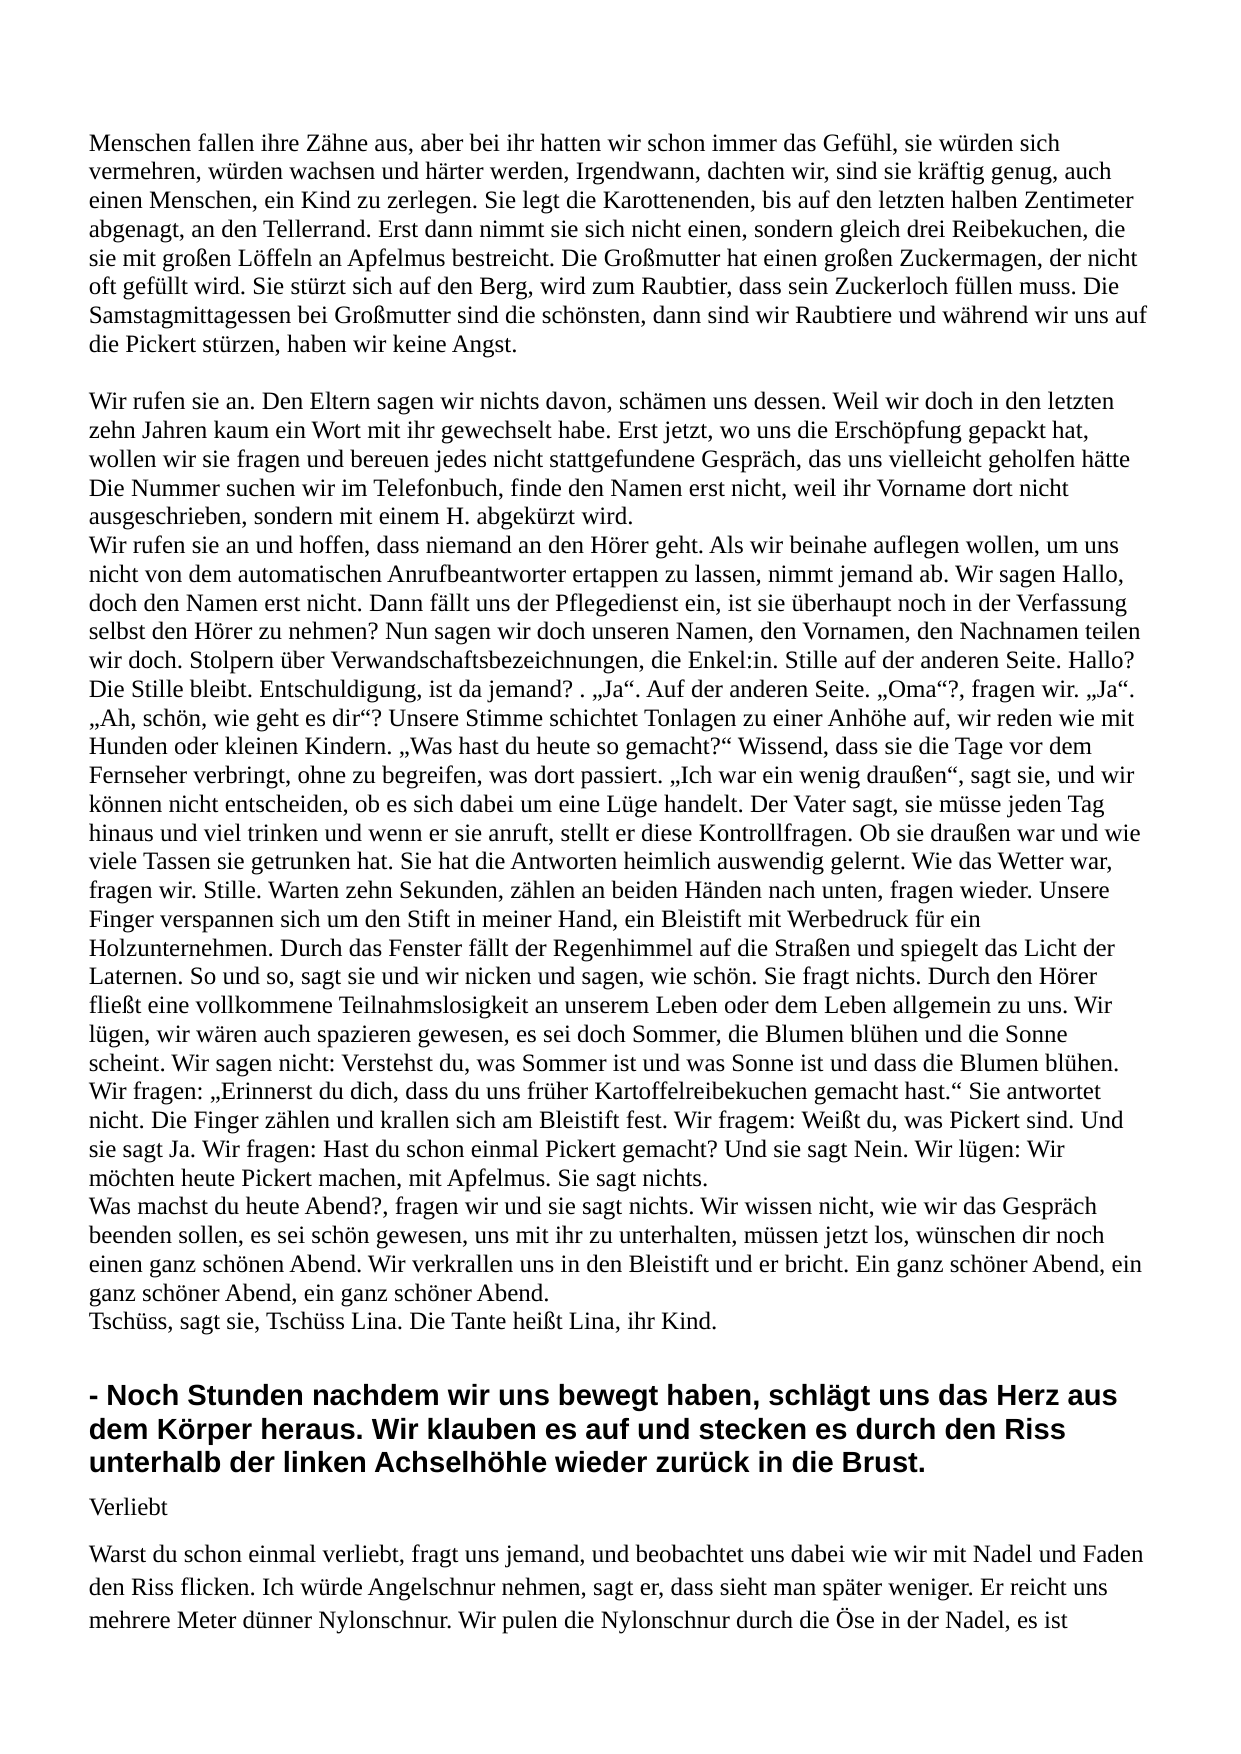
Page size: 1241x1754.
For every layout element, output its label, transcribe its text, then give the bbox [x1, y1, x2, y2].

text Warst du schon einmal verliebt, fragt uns jemand, und beobachtet uns dabei wie wir mit Nadel und Faden den Riss flicken. Ich würde Angelschnur nehmen, sagt er, dass sieht man später weniger. Er reicht uns mehrere Meter dünner Nylonschnur. Wir pulen die Nylonschnur durch die Öse in der Nadel, es ist [88, 1539, 1151, 1634]
text Verliebt [88, 1492, 1151, 1520]
text Tschüss, sagt sie, Tschüss Lina. Die Tante heißt Lina, ihr Kind. [88, 1306, 1151, 1335]
text Menschen fallen ihre Zähne aus, aber bei ihr hatten wir schon immer das Gefühl, sie würden sich vermehren, würden wachsen und härter werden, Irgendwann, dachten wir, sind sie kräftig genug, auch einen Menschen, ein Kind zu zerlegen. Sie legt die Karottenenden, bis auf den letzten halben Zentimeter abgenagt, an den Tellerrand. Erst dann nimmt sie sich nicht einen, sondern gleich drei Reibekuchen, die sie mit großen Löffeln an Apfelmus bestreicht. Die Großmutter hat einen großen Zuckermagen, der nicht oft gefüllt wird. Sie stürzt sich auf den Berg, wird zum Raubtier, dass sein Zuckerloch füllen muss. Die Samstagmittagessen bei Großmutter sind die schönsten, dann sind wir Raubtiere und während wir uns auf die Pickert stürzen, haben wir keine Angst. [88, 128, 1151, 358]
text Was machst du heute Abend?, fragen wir und sie sagt nichts. Wir wissen nicht, wie wir das Gespräch beenden sollen, es sei schön gewesen, uns mit ihr zu unterhalten, müssen jetzt los, wünschen dir noch einen ganz schönen Abend. Wir verkrallen uns in den Bleistift und er bricht. Ein ganz schöner Abend, ein ganz schöner Abend, ein ganz schöner Abend. [88, 1191, 1151, 1306]
text Wir fragen: „Erinnerst du dich, dass du uns früher Kartoffelreibekuchen gemacht hast.“ Sie antwortet nicht. Die Finger zählen und krallen sich am Bleistift fest. Wir fragem: Weißt du, was Pickert sind. Und sie sagt Ja. Wir fragen: Hast du schon einmal Pickert gemacht? Und sie sagt Nein. Wir lügen: Wir möchten heute Pickert machen, mit Apfelmus. Sie sagt nichts. [88, 1076, 1151, 1191]
subtitle - Noch Stunden nachdem wir uns bewegt haben, schlägt uns das Herz aus dem Körper heraus. Wir klauben es auf und stecken es durch den Riss unterhalb der linken Achselhöhle wieder zurück in die Brust. [88, 1378, 1151, 1479]
text Wir rufen sie an. Den Eltern sagen wir nichts davon, schämen uns dessen. Weil wir doch in den letzten zehn Jahren kaum ein Wort mit ihr gewechselt habe. Erst jetzt, wo uns die Erschöpfung gepackt hat, wollen wir sie fragen und bereuen jedes nicht stattgefundene Gespräch, das uns vielleicht geholfen hätte Die Nummer suchen wir im Telefonbuch, finde den Namen erst nicht, weil ihr Vorname dort nicht ausgeschrieben, sondern mit einem H. abgekürzt wird. [88, 386, 1151, 530]
text Wir rufen sie an und hoffen, dass niemand an den Hörer geht. Als wir beinahe auflegen wollen, um uns nicht von dem automatischen Anrufbeantworter ertappen zu lassen, nimmt jemand ab. Wir sagen Hallo, doch den Namen erst nicht. Dann fällt uns der Pflegedienst ein, ist sie überhaupt noch in der Verfassung selbst den Hörer zu nehmen? Nun sagen wir doch unseren Namen, den Vornamen, den Nachnamen teilen wir doch. Stolpern über Verwandschaftsbezeichnungen, die Enkel:in. Stille auf der anderen Seite. Hallo? Die Stille bleibt. Entschuldigung, ist da jemand? . „Ja“. Auf der anderen Seite. „Oma“?, fragen wir. „Ja“. „Ah, schön, wie geht es dir“? Unsere Stimme schichtet Tonlagen zu einer Anhöhe auf, wir reden wie mit Hunden oder kleinen Kindern. „Was hast du heute so gemacht?“ Wissend, dass sie die Tage vor dem Fernseher verbringt, ohne zu begreifen, was dort passiert. „Ich war ein wenig draußen“, sagt sie, und wir können nicht entscheiden, ob es sich dabei um eine Lüge handelt. Der Vater sagt, sie müsse jeden Tag hinaus und viel trinken und wenn er sie anruft, stellt er diese Kontrollfragen. Ob sie draußen war und wie viele Tassen sie getrunken hat. Sie hat die Antworten heimlich auswendig gelernt. Wie das Wetter war, fragen wir. Stille. Warten zehn Sekunden, zählen an beiden Händen nach unten, fragen wieder. Unsere Finger verspannen sich um den Stift in meiner Hand, ein Bleistift mit Werbedruck für ein Holzunternehmen. Durch das Fenster fällt der Regenhimmel auf die Straßen und spiegelt das Licht der Laternen. So und so, sagt sie und wir nicken und sagen, wie schön. Sie fragt nichts. Durch den Hörer fließt eine vollkommene Teilnahmslosigkeit an unserem Leben oder dem Leben allgemein zu uns. Wir lügen, wir wären auch spazieren gewesen, es sei doch Sommer, die Blumen blühen und die Sonne scheint. Wir sagen nicht: Verstehst du, was Sommer ist und was Sonne ist und dass die Blumen blühen. [88, 530, 1151, 1076]
